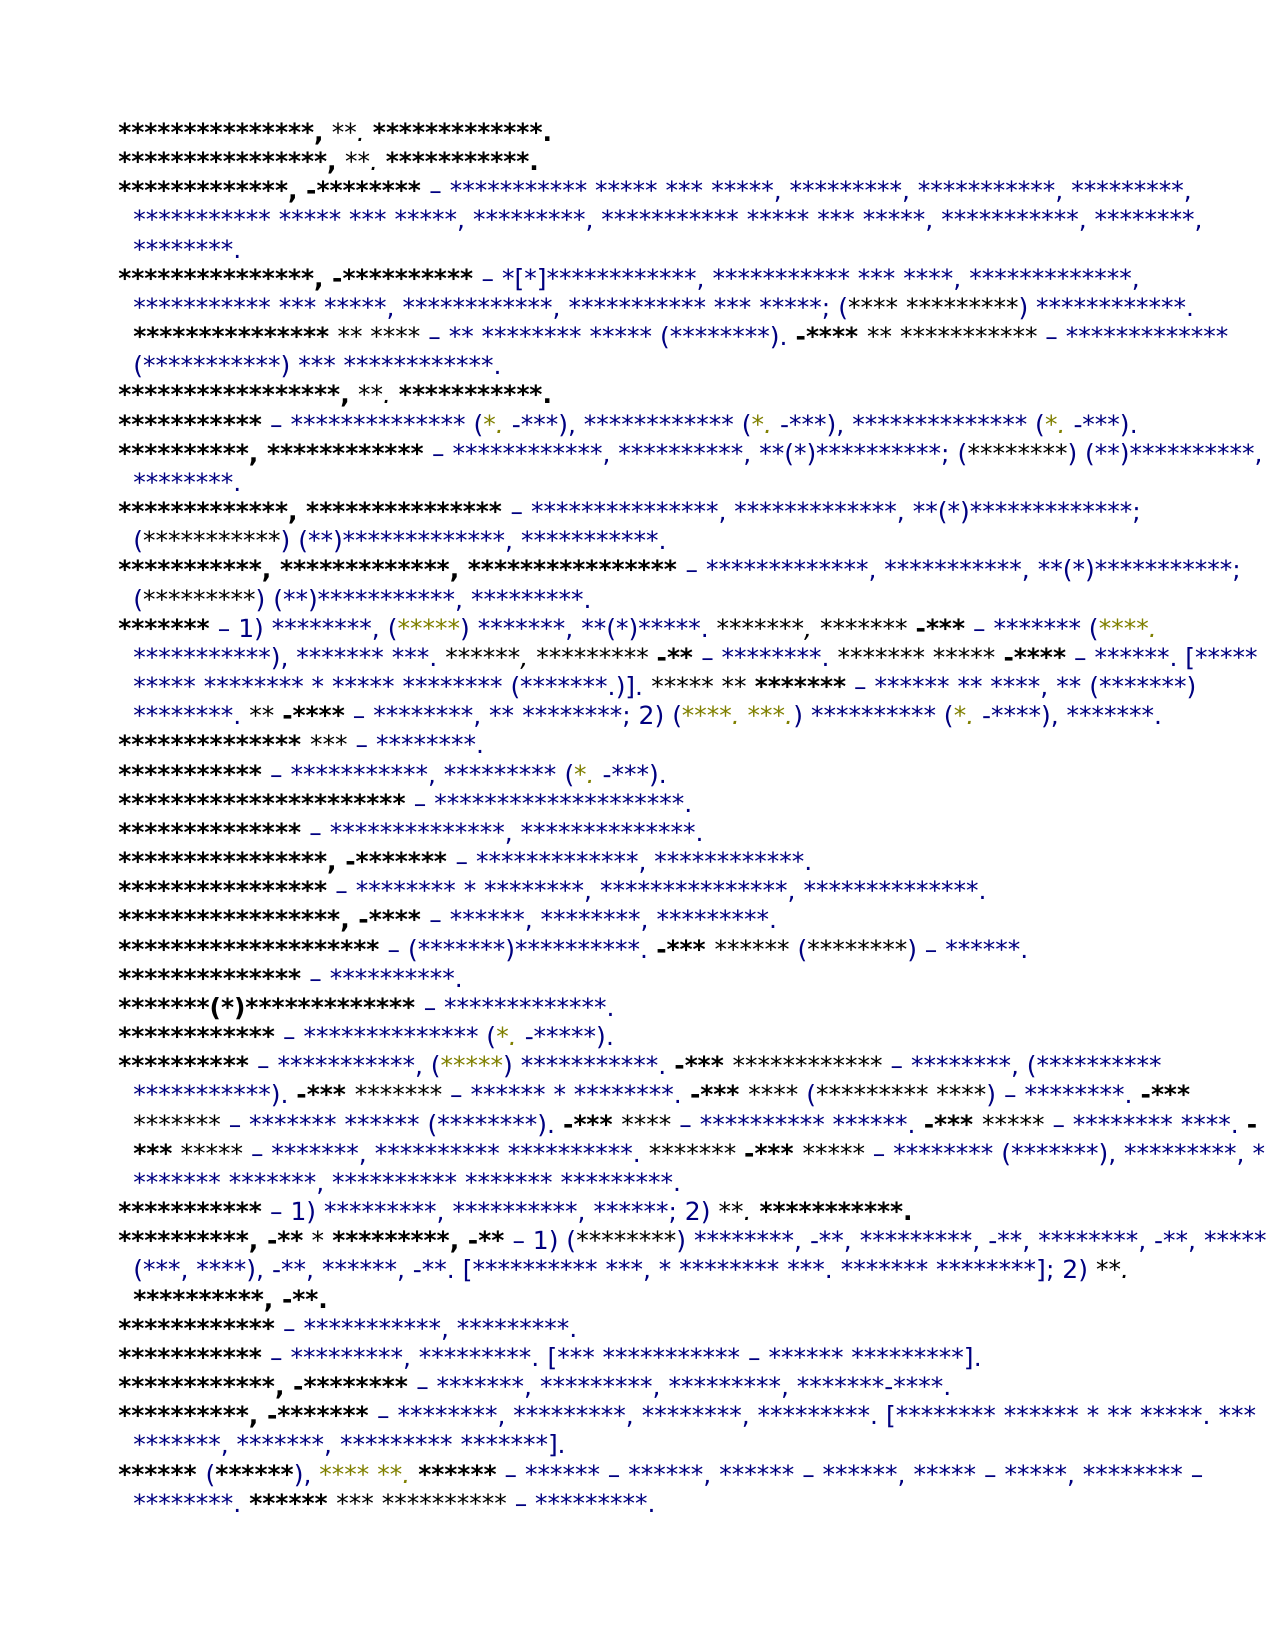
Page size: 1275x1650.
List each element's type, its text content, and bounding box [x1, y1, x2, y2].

text ************** – **********. [118, 964, 1275, 993]
text ****************, -******* – *************, ************. [118, 847, 1275, 876]
text *************, -******** – *********** ***** *** *****, *********, ***********, *********, *********** ***** *** *****, *********, *********** ***** *** *****, ***********, ********, ********. [118, 176, 1275, 264]
text **************** – ******** * ********, ***************, **************. [118, 876, 1275, 906]
text ******* – 1) ********, (*****) *******, **(*)*****. *******, ******* -*** – ******* (****. ***********), ******* ***. ******, ********* -** – ********. ******* ***** -**** – ******. [***** ***** ******** * ***** ******** (*******.)]. ***** ** ******* – ****** ** ****, ** (*******) ********. ** -**** – ********, ** ********; 2) (****. ***.) ********** (*. -****), *******. [118, 614, 1275, 731]
text *****************, **. ***********. [118, 381, 1275, 410]
text *****************, -**** – ******, ********, *********. [118, 906, 1275, 935]
text ************** – **************, **************. [118, 818, 1275, 847]
text *********** – *********, *********. [*** *********** – ****** *********]. [118, 1343, 1275, 1372]
text ********************** – ********************. [118, 789, 1275, 818]
text ************ – ************** (*. -*****). [118, 1022, 1275, 1051]
text **********, -** * *********, -** – 1) (********) ********, -**, *********, -**, ********, -**, ***** (***, ****), -**, ******, -**. [********** ***, * ******** ***. ******* ********]; 2) **. **********, -**. [118, 1226, 1275, 1314]
text ***********, *************, **************** – *************, ***********, **(*)***********; (*********) (**)***********, *********. [118, 556, 1275, 614]
text *************, *************** – ***************, *************, **(*)*************; (***********) (**)*************, ***********. [118, 497, 1275, 556]
text ***************, -********** – *[*]************, *********** *** ****, *************, *********** *** *****, ************, *********** *** *****; (**** *********) ************. *************** ** **** – ** ******** ***** (********). -**** ** *********** – ************* (***********) *** ************. [118, 264, 1275, 381]
text ***************, **. *************. [118, 118, 1275, 147]
text ********** – ***********, (*****) ***********. -*** ************ – ********, (********** ***********). -*** ******* – ****** * ********. -*** **** (********* ****) – ********. -*** ******* – ******* ****** (********). -*** **** – ********** ******. -*** ***** – ******** ****. -*** ***** – *******, ********** **********. ******* -*** ***** – ******** (*******), *********, * ******* *******, ********** ******* *********. [118, 1051, 1275, 1197]
text ****************, **. ***********. [118, 147, 1275, 176]
text ******************** – (*******)**********. -*** ****** (********) – ******. [118, 935, 1275, 964]
text *********** – ************** (*. -***), ************ (*. -***), ************** (*. -***). [118, 410, 1275, 439]
text **********, -******* – ********, *********, ********, *********. [******** ****** * ** *****. *** *******, *******, ********* *******]. [118, 1401, 1275, 1460]
text ****** (******), **** **. ****** – ****** – ******, ****** – ******, ***** – *****, ******** – ********. ****** *** ********** – *********. [118, 1460, 1275, 1518]
text ************ – ***********, *********. [118, 1314, 1275, 1343]
text **********, ************ – ************, **********, **(*)**********; (********) (**)**********, ********. [118, 439, 1275, 497]
text ************** *** – ********. [118, 731, 1275, 760]
text *******(*)************* – *************. [118, 993, 1275, 1022]
text *********** – ***********, ********* (*. -***). [118, 760, 1275, 789]
text *********** – 1) *********, **********, ******; 2) **. ***********. [118, 1197, 1275, 1226]
text ************, -******** – *******, *********, *********, *******-****. [118, 1372, 1275, 1401]
